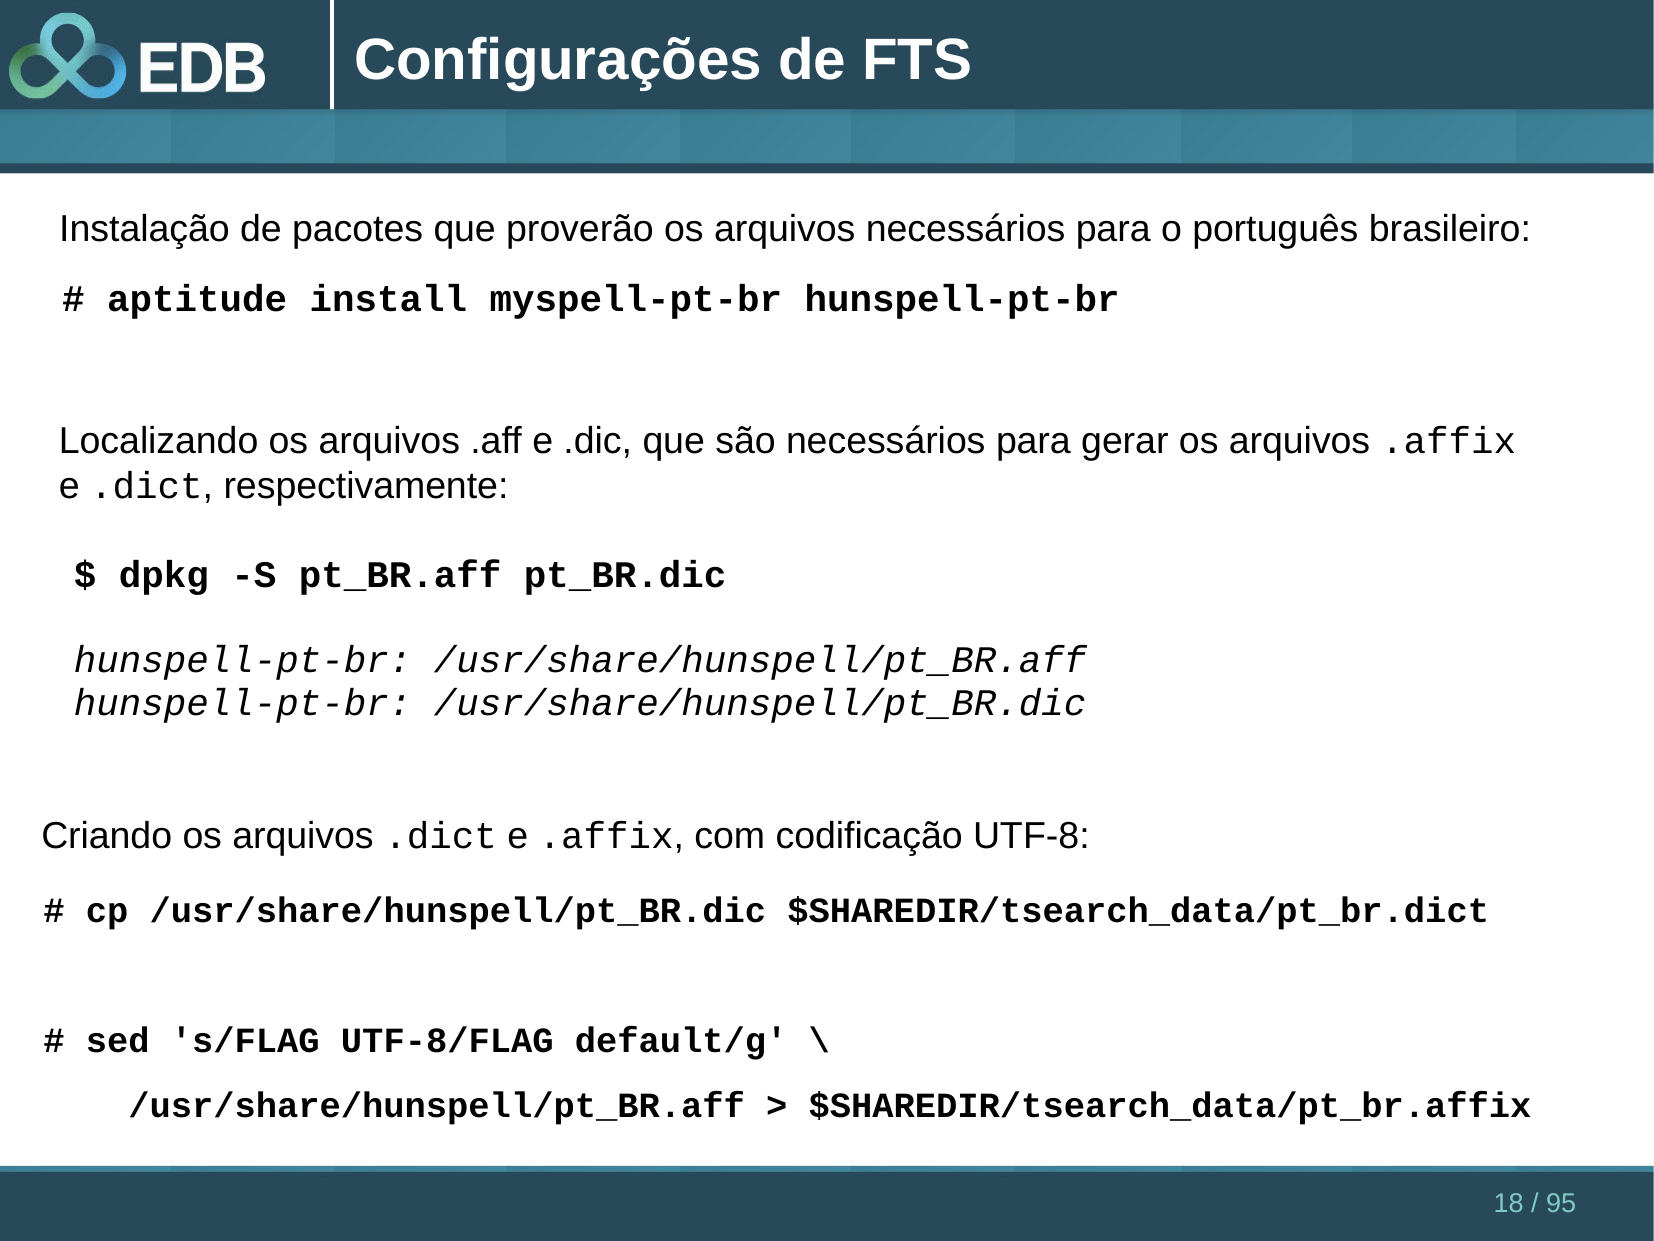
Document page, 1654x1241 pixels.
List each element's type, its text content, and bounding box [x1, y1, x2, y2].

text_box # aptitude install myspell-pt-br hunspell-pt-br [47, 273, 1211, 331]
text_box $ dpkg -S pt_BR.aff pt_BR.dic hunspell-pt-br: /usr/share/hunspell/pt_BR.aff hunspell-pt-br: /usr/share/hunspell/pt_BR.dic [59, 549, 1304, 735]
text_box # cp /usr/share/hunspell/pt_BR.dic $SHAREDIR/tsearch_data/pt_br.dict # sed 's/FLAG UTF-8/FLAG default/g' \ /usr/share/hunspell/pt_BR.aff > $SHAREDIR/tsearch_data/pt_br.affix [28, 885, 1595, 1137]
picture [0, 0, 1654, 1241]
text_box Instalação de pacotes que proverão os arquivos necessários para o português brasileiro: [44, 200, 1550, 258]
list Criando os arquivos .dict e .affix, com codificação UTF-8: [41, 814, 1530, 861]
list Localizando os arquivos .aff e .dic, que são necessários para gerar os arquivos .affix e .dict, respectivamente: [59, 419, 1595, 510]
title Configurações de FTS [354, 26, 1595, 92]
